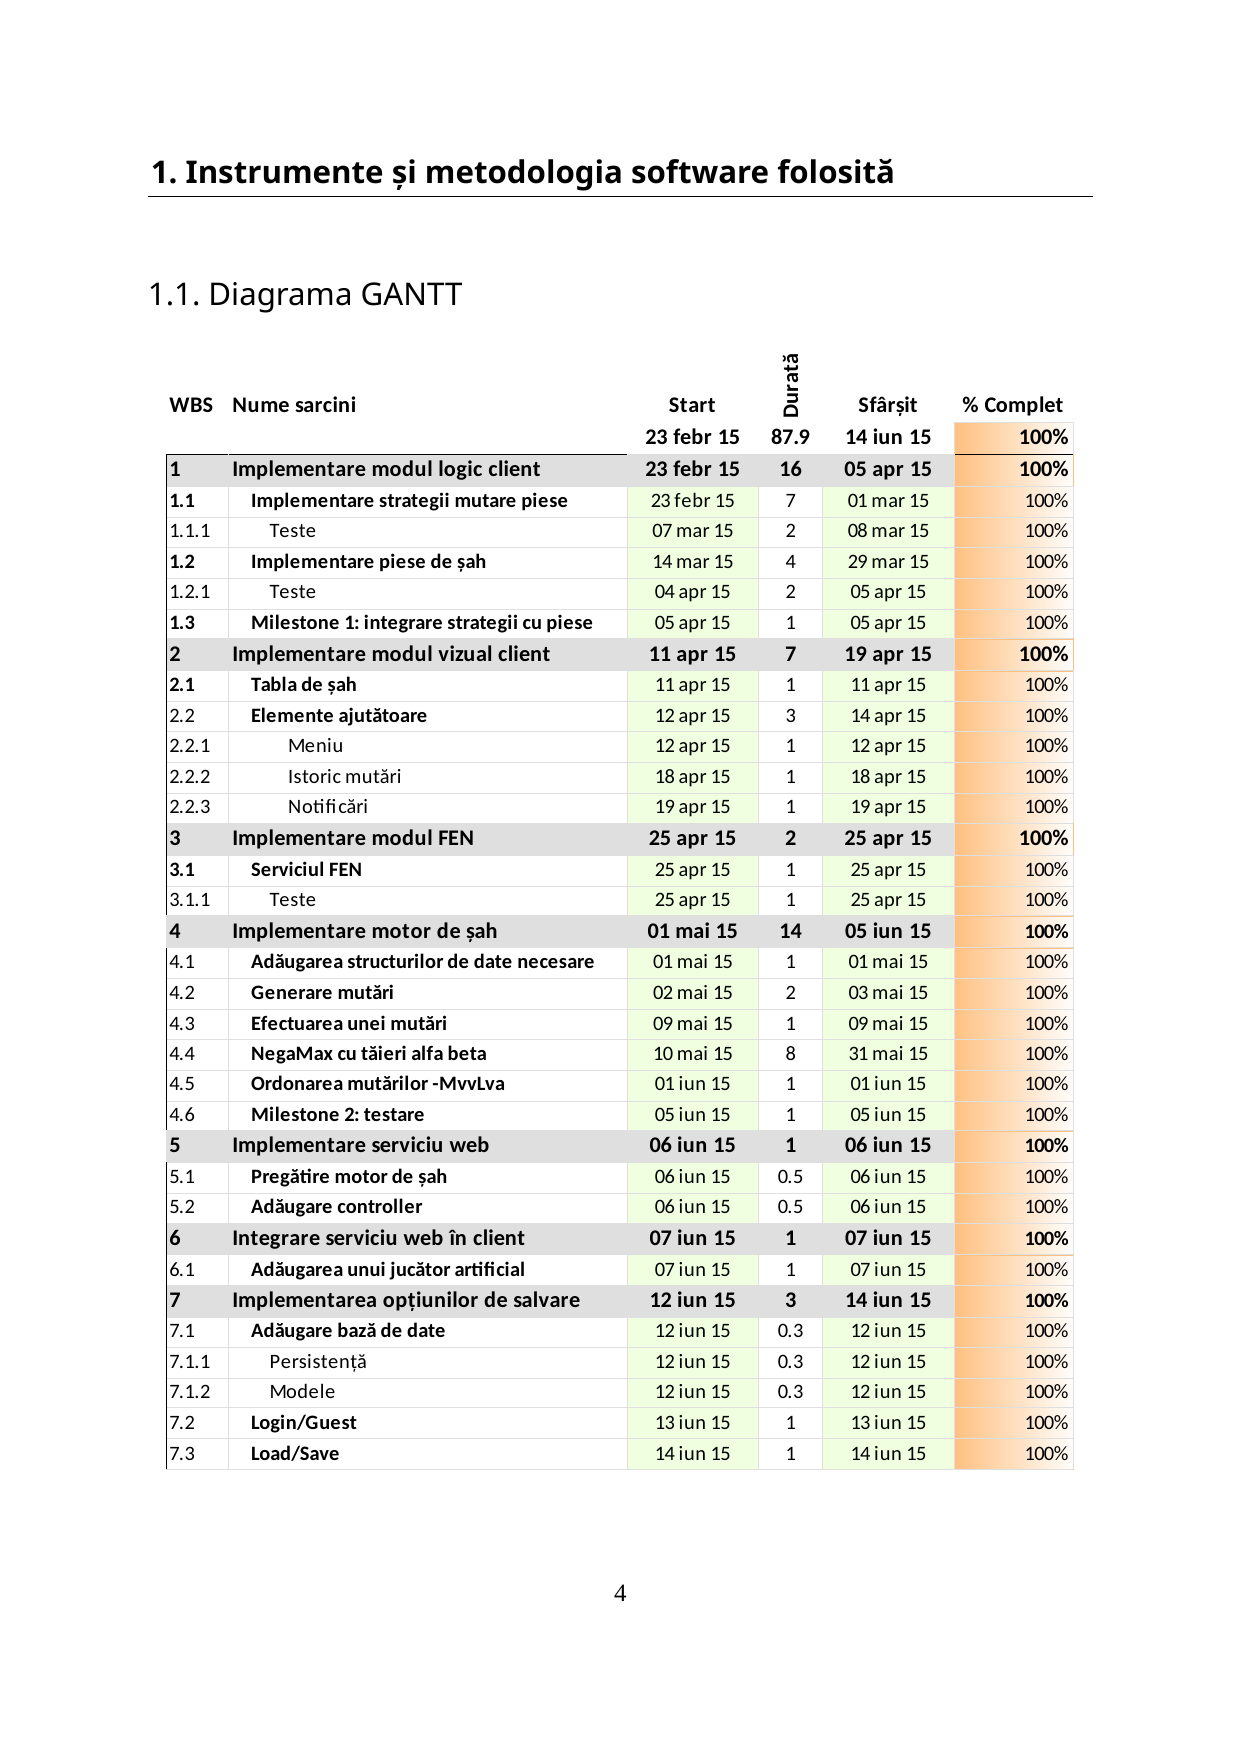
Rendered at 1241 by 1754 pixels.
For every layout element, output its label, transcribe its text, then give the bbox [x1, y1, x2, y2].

text 1.1. Diagrama GANTT [148, 272, 1093, 315]
